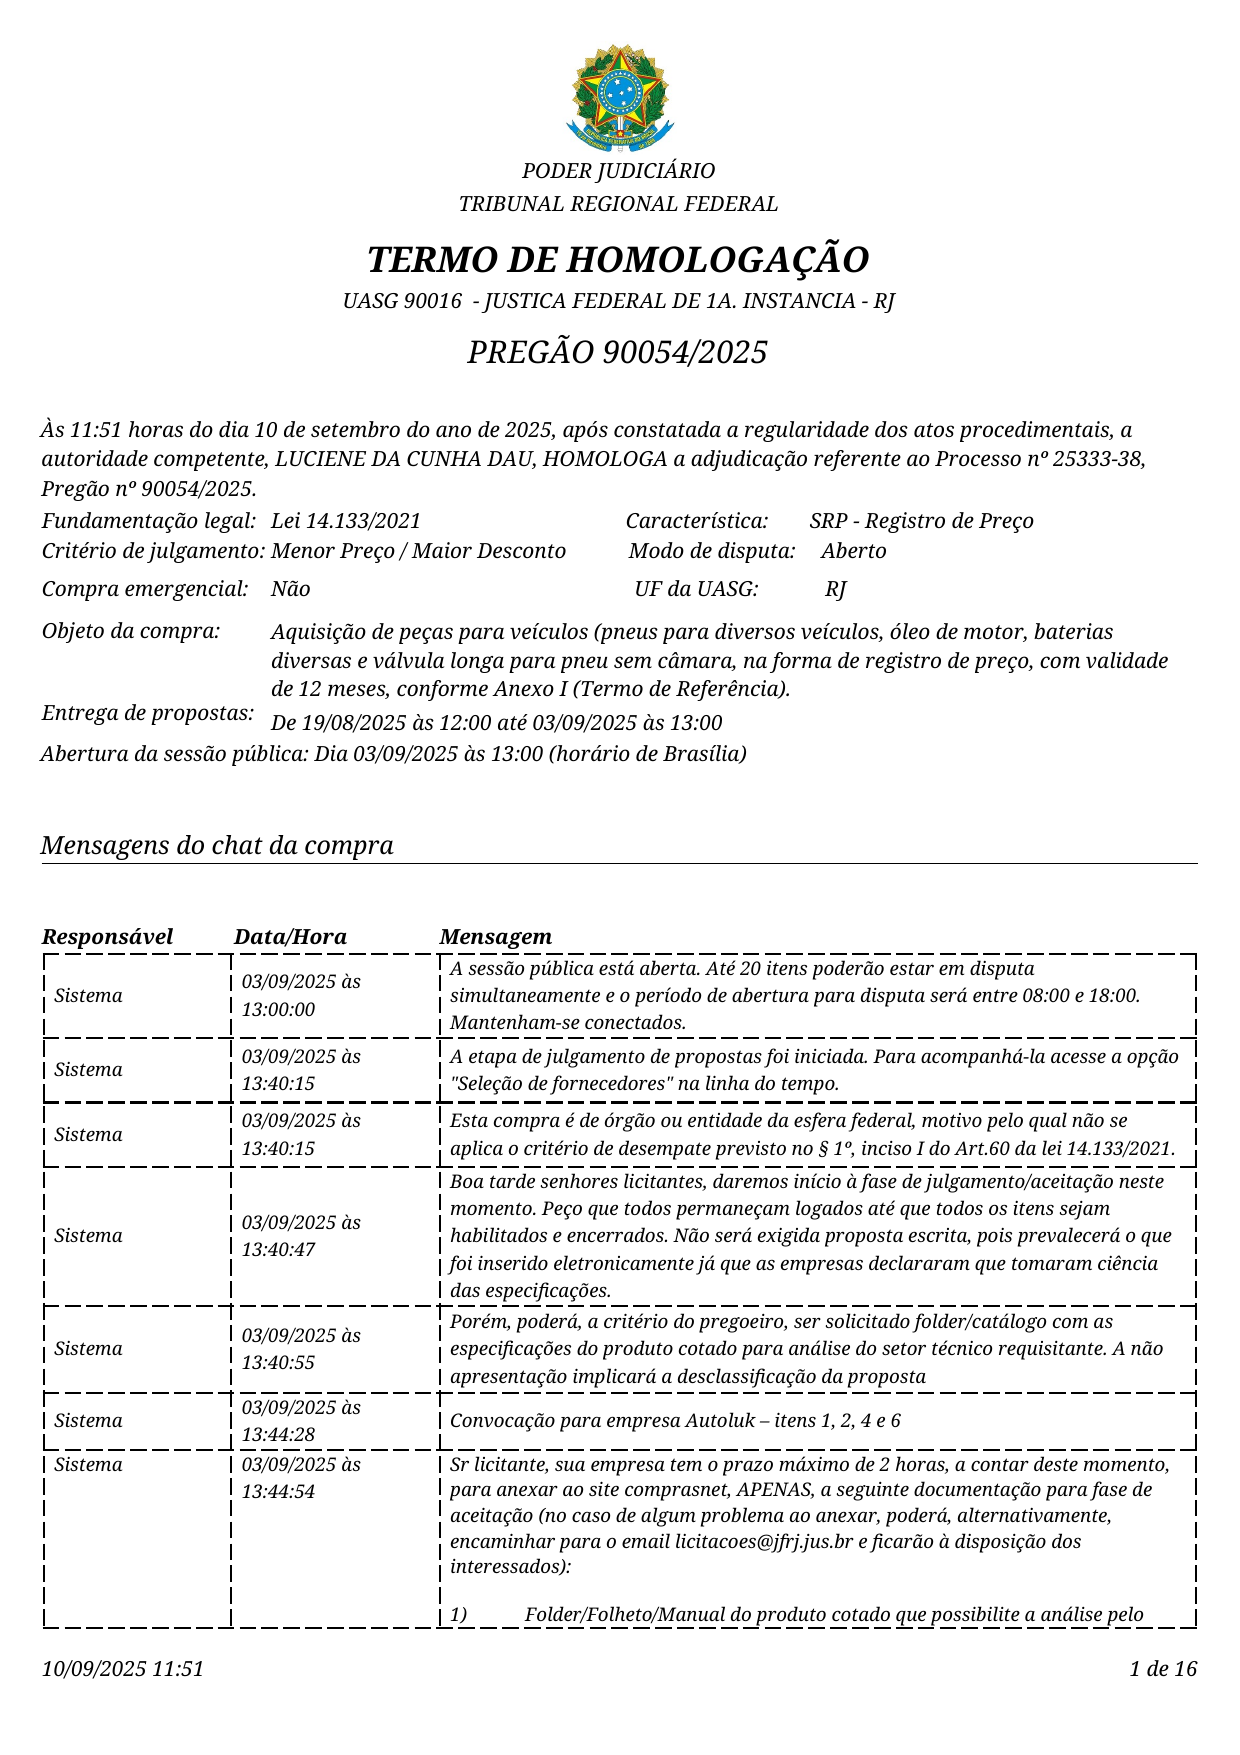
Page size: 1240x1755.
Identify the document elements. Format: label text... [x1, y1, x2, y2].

table_cell 03/09/2025 às 13:40:55 [231, 1305, 439, 1392]
subtitle PREGÃO 90054/2025 [42, 330, 1198, 372]
table_cell Sistema [44, 1166, 231, 1304]
table_header 03/09/2025 às 13:00:00 [231, 953, 439, 1037]
table_cell 03/09/2025 às 13:40:15 [231, 1101, 439, 1166]
table_cell Boa tarde senhores licitantes, daremos início à fase de julgamento/aceitação neste momento. Peço que todos permaneçam logados até que todos os itens sejam habilitados e encerrados. Não será exigida proposta escrita, pois prevalecerá o que foi inserido eletronicamente já que as empresas declararam que tomaram ciência das especificações. [440, 1166, 1196, 1304]
text TRIBUNAL REGIONAL FEDERAL [42, 189, 1198, 217]
text UASG 90016 - JUSTICA FEDERAL DE 1A. INSTANCIA - RJ [42, 286, 1198, 314]
table_cell Menor Preço / Maior Desconto Modo de disputa: Aberto [271, 537, 1179, 574]
table_cell Sistema [44, 1449, 231, 1627]
text Responsável Data/Hora Mensagem [42, 922, 1200, 951]
text Abertura da sessão pública: Dia 03/09/2025 às 13:00 (horário de Brasília) [40, 739, 1200, 767]
table_cell 03/09/2025 às 13:40:47 [231, 1166, 439, 1304]
table_cell 03/09/2025 às 13:44:28 [231, 1392, 439, 1449]
table_cell Sistema [44, 1101, 231, 1166]
table_cell Sistema [44, 1037, 231, 1101]
table_cell Sistema [44, 1305, 231, 1392]
text Mensagens do chat da compra [40, 827, 1200, 861]
table_cell Esta compra é de órgão ou entidade da esfera federal, motivo pelo qual não se aplica o critério de desempate previsto no § 1º, inciso I do Art.60 da lei 14.133/2021. [440, 1101, 1196, 1166]
text Às 11:51 horas do dia 10 de setembro do ano de 2025, após constatada a regularidade dos atos procedimentais, a autoridade competente, LUCIENE DA CUNHA DAU, HOMOLOGA a adjudicação referente ao Processo nº 25333-38, Pregão nº 90054/2025. [40, 415, 1200, 502]
table_cell Convocação para empresa Autoluk – itens 1, 2, 4 e 6 [440, 1392, 1196, 1449]
table_cell 03/09/2025 às 13:44:54 [231, 1449, 439, 1627]
table_cell Sr licitante, sua empresa tem o prazo máximo de 2 horas, a contar deste momento, para anexar ao site comprasnet, APENAS, a seguinte documentação para fase de aceitação (no caso de algum problema ao anexar, poderá, alternativamente, encaminhar para o email licitacoes@jfrj.jus.br e ficarão à disposição dos interessados): 1) Folder/Folheto/Manual do produto cotado que possibilite a análise pelo [440, 1449, 1196, 1627]
text PODER JUDICIÁRIO [42, 137, 1198, 185]
table_cell A etapa de julgamento de propostas foi iniciada. Para acompanhá-la acesse a opção "Seleção de fornecedores" na linha do tempo. [440, 1037, 1196, 1101]
table_cell Não UF da UASG: RJ Aquisição de peças para veículos (pneus para diversos veículos, óleo de motor, baterias diversas e válvula longa para pneu sem câmara, na forma de registro de preço, com validade de 12 meses, conforme Anexo I (Termo de Referência). De 19/08/2025 às 12:00 até 03/09/2025 às 13:00 [271, 574, 1179, 739]
table_cell 03/09/2025 às 13:40:15 [231, 1037, 439, 1101]
subtitle TERMO DE HOMOLOGAÇÃO [42, 234, 1198, 283]
table_header A sessão pública está aberta. Até 20 itens poderão estar em disputa simultaneamente e o período de abertura para disputa será entre 08:00 e 18:00. Mantenham-se conectados. [440, 953, 1196, 1037]
table_header Lei 14.133/2021 Característica: SRP - Registro de Preço [271, 506, 1179, 537]
table_cell Compra emergencial: Objeto da compra: Entrega de propostas: [42, 574, 271, 739]
table_header Fundamentação legal: [42, 506, 271, 537]
table_cell Critério de julgamento: [42, 537, 271, 574]
table_cell Sistema [44, 1392, 231, 1449]
table_header Sistema [44, 953, 231, 1037]
table_cell Porém, poderá, a critério do pregoeiro, ser solicitado folder/catálogo com as especificações do produto cotado para análise do setor técnico requisitante. A não apresentação implicará a desclassificação da proposta [440, 1305, 1196, 1392]
